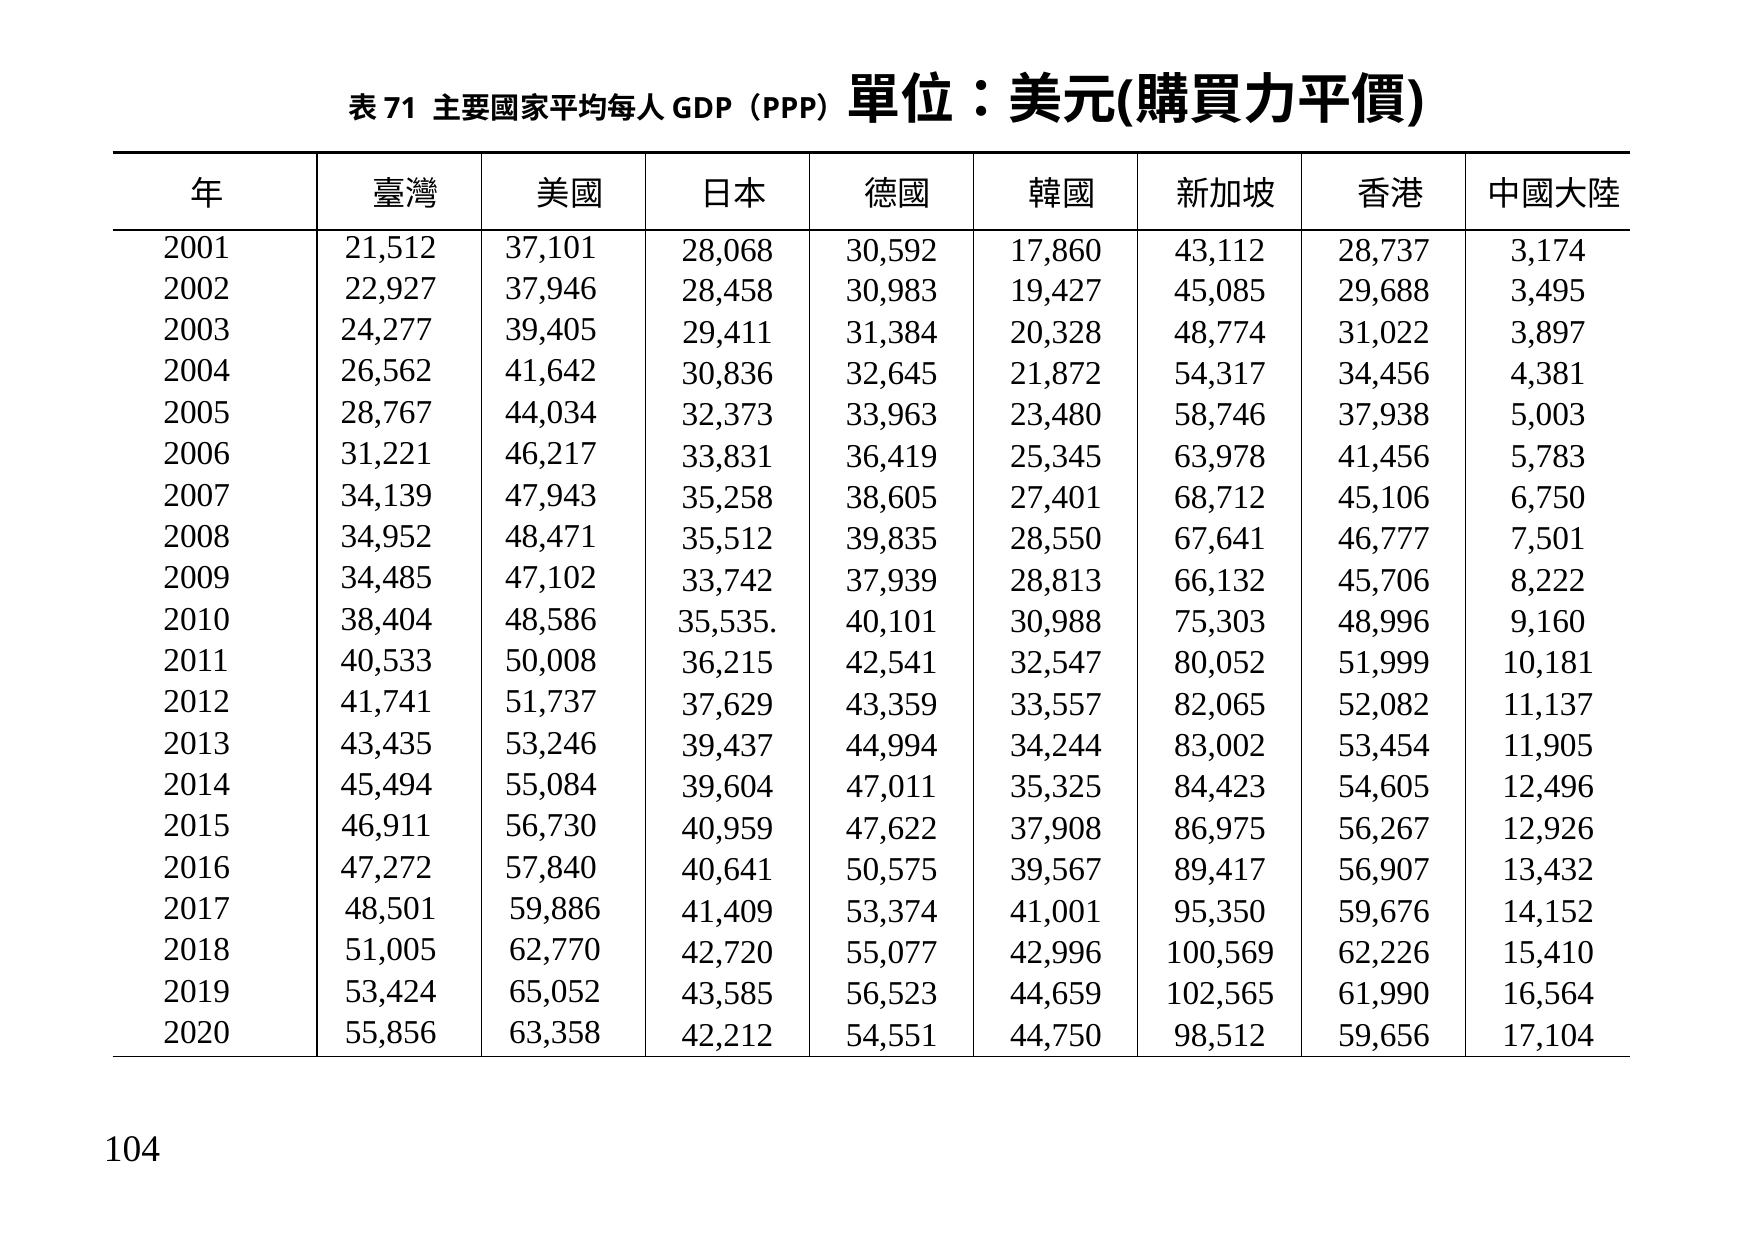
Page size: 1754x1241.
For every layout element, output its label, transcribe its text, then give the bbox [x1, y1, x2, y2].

table_cell 2007 [113, 477, 316, 518]
table_cell 5,003 [1466, 394, 1630, 435]
table_cell 61,990 [1302, 973, 1465, 1014]
table_cell 53,454 [1302, 725, 1465, 766]
table_cell 34,456 [1302, 353, 1465, 394]
table_cell 41,642 [482, 353, 645, 394]
table_cell 41,456 [1302, 435, 1465, 477]
table_cell 7,501 [1466, 518, 1630, 559]
table_cell 2012 [113, 683, 316, 725]
table_cell 48,774 [1138, 311, 1301, 352]
table_cell 54,317 [1138, 353, 1301, 394]
table_cell 10,181 [1466, 642, 1630, 683]
table_cell 53,246 [482, 725, 645, 766]
table_cell 48,586 [482, 601, 645, 642]
subtitle 表71 主要國家平均每人GDP（PPP）單位：美元(購買力平價) [103, 39, 1639, 151]
table_cell 37,938 [1302, 394, 1465, 435]
table_cell 22,927 [318, 270, 481, 311]
table_cell 62,770 [482, 931, 645, 973]
table_cell 55,077 [810, 931, 973, 973]
table_cell 42,212 [646, 1014, 809, 1056]
table_cell 2019 [113, 973, 316, 1014]
table_cell 30,592 [810, 231, 973, 270]
table_cell 41,741 [318, 683, 481, 725]
table_cell 35,325 [974, 766, 1137, 807]
table_cell 17,860 [974, 231, 1137, 270]
table_cell 2016 [113, 849, 316, 890]
table_cell 59,676 [1302, 890, 1465, 931]
table_cell 43,359 [810, 683, 973, 725]
table_cell 47,272 [318, 849, 481, 890]
table_cell 39,835 [810, 518, 973, 559]
table_cell 34,139 [318, 477, 481, 518]
table_cell 95,350 [1138, 890, 1301, 931]
table_header 中國大陸 [1466, 154, 1630, 228]
table_cell 33,963 [810, 394, 973, 435]
table_cell 2004 [113, 353, 316, 394]
table_cell 37,946 [482, 270, 645, 311]
table_cell 45,085 [1138, 270, 1301, 311]
table_cell 34,244 [974, 725, 1137, 766]
table_header 香港 [1302, 154, 1465, 228]
table_cell 57,840 [482, 849, 645, 890]
table_cell 16,564 [1466, 973, 1630, 1014]
table_cell 2005 [113, 394, 316, 435]
table_cell 100,569 [1138, 931, 1301, 973]
table_cell 13,432 [1466, 849, 1630, 890]
table_header 新加坡 [1138, 154, 1301, 228]
table_cell 28,813 [974, 559, 1137, 601]
table_cell 48,501 [318, 890, 481, 931]
table_cell 8,222 [1466, 559, 1630, 601]
table_cell 47,622 [810, 808, 973, 849]
table_cell 45,106 [1302, 477, 1465, 518]
table_cell 40,533 [318, 642, 481, 683]
table_cell 102,565 [1138, 973, 1301, 1014]
table_header 年 [113, 154, 316, 228]
table_cell 2014 [113, 766, 316, 807]
table_cell 2006 [113, 435, 316, 477]
table_cell 66,132 [1138, 559, 1301, 601]
table_cell 43,585 [646, 973, 809, 1014]
table_cell 63,978 [1138, 435, 1301, 477]
table_cell 33,831 [646, 435, 809, 477]
table_cell 55,084 [482, 766, 645, 807]
table_cell 34,485 [318, 559, 481, 601]
table_cell 5,783 [1466, 435, 1630, 477]
table_cell 37,908 [974, 808, 1137, 849]
table_cell 28,068 [646, 231, 809, 270]
table_cell 31,221 [318, 435, 481, 477]
table_cell 31,384 [810, 311, 973, 352]
table_cell 37,939 [810, 559, 973, 601]
table_cell 51,737 [482, 683, 645, 725]
table_cell 83,002 [1138, 725, 1301, 766]
table_cell 36,215 [646, 642, 809, 683]
table_cell 47,943 [482, 477, 645, 518]
table_cell 4,381 [1466, 353, 1630, 394]
table_cell 51,005 [318, 931, 481, 973]
table_cell 3,495 [1466, 270, 1630, 311]
table_cell 48,471 [482, 518, 645, 559]
table_cell 29,688 [1302, 270, 1465, 311]
table_cell 23,480 [974, 394, 1137, 435]
table_cell 42,996 [974, 931, 1137, 973]
table_cell 54,551 [810, 1014, 973, 1056]
table_cell 55,856 [318, 1014, 481, 1056]
table_cell 52,082 [1302, 683, 1465, 725]
table_cell 35,512 [646, 518, 809, 559]
table_cell 2017 [113, 890, 316, 931]
table_cell 40,101 [810, 601, 973, 642]
table_cell 21,872 [974, 353, 1137, 394]
table_cell 47,102 [482, 559, 645, 601]
table_cell 37,629 [646, 683, 809, 725]
table_cell 9,160 [1466, 601, 1630, 642]
table_cell 2013 [113, 725, 316, 766]
table_cell 32,645 [810, 353, 973, 394]
table_cell 28,767 [318, 394, 481, 435]
table_header 韓國 [974, 154, 1137, 228]
table_cell 39,405 [482, 311, 645, 352]
table_cell 45,494 [318, 766, 481, 807]
table_cell 53,424 [318, 973, 481, 1014]
table_cell 45,706 [1302, 559, 1465, 601]
table_cell 58,746 [1138, 394, 1301, 435]
table_cell 27,401 [974, 477, 1137, 518]
table_cell 6,750 [1466, 477, 1630, 518]
table_cell 2003 [113, 311, 316, 352]
table_cell 44,750 [974, 1014, 1137, 1056]
table_cell 62,226 [1302, 931, 1465, 973]
table_cell 19,427 [974, 270, 1137, 311]
table_cell 65,052 [482, 973, 645, 1014]
table_cell 2010 [113, 601, 316, 642]
table_cell 21,512 [318, 231, 481, 270]
table_cell 98,512 [1138, 1014, 1301, 1056]
table_cell 38,404 [318, 601, 481, 642]
table_cell 12,926 [1466, 808, 1630, 849]
table_cell 40,959 [646, 808, 809, 849]
table_cell 2002 [113, 270, 316, 311]
table_cell 28,550 [974, 518, 1137, 559]
table_cell 24,277 [318, 311, 481, 352]
table_cell 35,258 [646, 477, 809, 518]
table_cell 20,328 [974, 311, 1137, 352]
table_cell 75,303 [1138, 601, 1301, 642]
table_cell 59,886 [482, 890, 645, 931]
table_cell 36,419 [810, 435, 973, 477]
table_cell 3,897 [1466, 311, 1630, 352]
table_cell 46,777 [1302, 518, 1465, 559]
table_cell 56,523 [810, 973, 973, 1014]
table_cell 42,720 [646, 931, 809, 973]
table_header 德國 [810, 154, 973, 228]
table_cell 56,907 [1302, 849, 1465, 890]
table_cell 17,104 [1466, 1014, 1630, 1056]
table_cell 54,605 [1302, 766, 1465, 807]
table_cell 44,994 [810, 725, 973, 766]
table_cell 39,567 [974, 849, 1137, 890]
table_cell 46,217 [482, 435, 645, 477]
table_cell 14,152 [1466, 890, 1630, 931]
table_cell 46,911 [318, 808, 481, 849]
table_cell 63,358 [482, 1014, 645, 1056]
table_cell 59,656 [1302, 1014, 1465, 1056]
table_cell 3,174 [1466, 231, 1630, 270]
table_cell 2015 [113, 808, 316, 849]
table_cell 67,641 [1138, 518, 1301, 559]
table_cell 41,409 [646, 890, 809, 931]
table_cell 89,417 [1138, 849, 1301, 890]
table_cell 68,712 [1138, 477, 1301, 518]
table_cell 30,836 [646, 353, 809, 394]
table_cell 50,575 [810, 849, 973, 890]
table_cell 44,034 [482, 394, 645, 435]
table_cell 32,547 [974, 642, 1137, 683]
table_cell 2011 [113, 642, 316, 683]
table_cell 37,101 [482, 231, 645, 270]
table_cell 40,641 [646, 849, 809, 890]
table_cell 48,996 [1302, 601, 1465, 642]
table_cell 47,011 [810, 766, 973, 807]
table_cell 29,411 [646, 311, 809, 352]
table_cell 12,496 [1466, 766, 1630, 807]
table_cell 2018 [113, 931, 316, 973]
table_cell 53,374 [810, 890, 973, 931]
table_cell 39,437 [646, 725, 809, 766]
table_cell 26,562 [318, 353, 481, 394]
table_header 美國 [482, 154, 645, 228]
table_cell 56,730 [482, 808, 645, 849]
table_cell 2009 [113, 559, 316, 601]
table_cell 30,988 [974, 601, 1137, 642]
table_cell 25,345 [974, 435, 1137, 477]
table_cell 84,423 [1138, 766, 1301, 807]
table_cell 11,137 [1466, 683, 1630, 725]
table_header 臺灣 [318, 154, 481, 228]
table_cell 32,373 [646, 394, 809, 435]
table_cell 30,983 [810, 270, 973, 311]
table_cell 39,604 [646, 766, 809, 807]
table_cell 15,410 [1466, 931, 1630, 973]
table_cell 28,458 [646, 270, 809, 311]
table_cell 11,905 [1466, 725, 1630, 766]
table_cell 43,435 [318, 725, 481, 766]
table_cell 2001 [113, 231, 316, 270]
table_cell 43,112 [1138, 231, 1301, 270]
table_cell 33,742 [646, 559, 809, 601]
table_header 日本 [646, 154, 809, 228]
table_cell 50,008 [482, 642, 645, 683]
table_cell 41,001 [974, 890, 1137, 931]
table_cell 33,557 [974, 683, 1137, 725]
table_cell 31,022 [1302, 311, 1465, 352]
table_cell 44,659 [974, 973, 1137, 1014]
table_cell 80,052 [1138, 642, 1301, 683]
table_cell 56,267 [1302, 808, 1465, 849]
table_cell 42,541 [810, 642, 973, 683]
table_cell 35,535. [646, 601, 809, 642]
table_cell 2020 [113, 1014, 316, 1056]
table_cell 38,605 [810, 477, 973, 518]
table_cell 34,952 [318, 518, 481, 559]
table_cell 86,975 [1138, 808, 1301, 849]
table_cell 51,999 [1302, 642, 1465, 683]
table_cell 2008 [113, 518, 316, 559]
table_cell 28,737 [1302, 231, 1465, 270]
table_cell 82,065 [1138, 683, 1301, 725]
